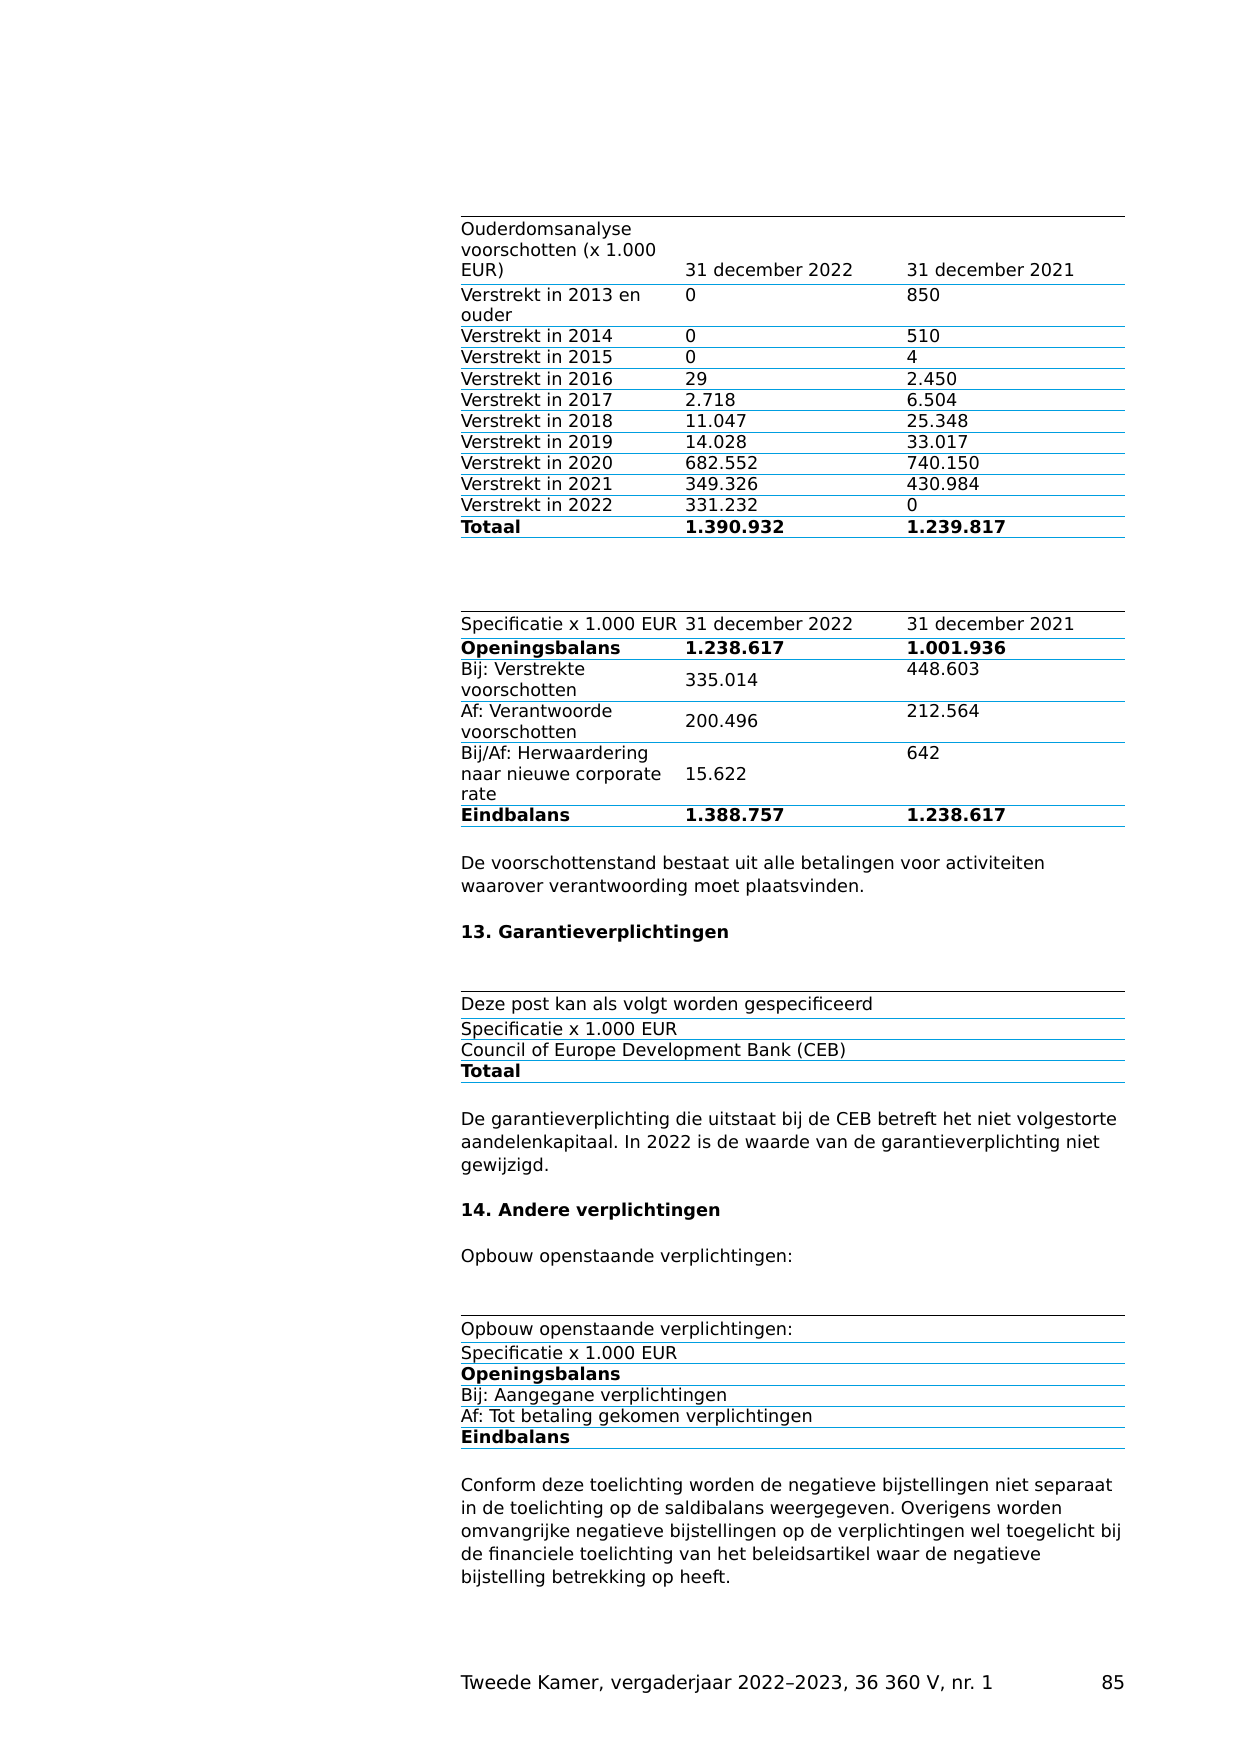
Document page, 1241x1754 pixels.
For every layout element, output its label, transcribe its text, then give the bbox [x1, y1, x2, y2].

table_cell 740.150 [904, 454, 1125, 474]
table_cell Verstrekt in 2016 [461, 369, 682, 389]
table_cell 335.014 [682, 660, 903, 701]
table_cell Verstrekt in 2015 [461, 348, 682, 368]
table_cell 1.238.617 [682, 639, 903, 659]
table_cell Verstrekt in 2019 [461, 433, 682, 453]
text Opbouw openstaande verplichtingen: [461, 1244, 1125, 1267]
table_cell Deze post kan als volgt worden gespecificeerd [461, 992, 1125, 1018]
table_cell 331.232 [682, 496, 903, 516]
table_cell Af: Tot betaling gekomen verplichtingen [461, 1407, 1125, 1427]
table_cell 0 [682, 285, 903, 326]
table_cell 448.603 [904, 660, 1125, 701]
text 14. Andere verplichtingen [461, 1198, 1125, 1221]
table_cell Verstrekt in 2013 en ouder [461, 285, 682, 326]
table_cell 31 december 2021 [904, 217, 1125, 284]
table_cell Specificatie x 1.000 EUR [461, 1019, 1125, 1039]
table_cell 2.718 [682, 390, 903, 410]
text Conform deze toelichting worden de negatieve bijstellingen niet separaat in de toelichting op de saldibalans weergegeven. Overigens worden omvangrijke negatieve bijstellingen op de verplichtingen wel toegelicht bij de financiele toelichting van het beleidsartikel waar de negatieve bijstelling betrekking op heeft. [461, 1473, 1125, 1588]
table_header Tabel 40 Opbouw openstaande voorschotten (exclusief RVO) (x EUR 1.000) [461, 563, 1125, 611]
table_cell Specificatie x 1.000 EUR [461, 612, 682, 638]
table_cell 1.239.817 [904, 517, 1125, 537]
table_cell 510 [904, 327, 1125, 347]
table_header Tabel 42 Andere verplichtingen (debet 768.252 x EUR 1.000) [461, 1290, 1125, 1315]
table_cell 14.028 [682, 433, 903, 453]
table_cell Bij: Aangegane verplichtingen [461, 1386, 1125, 1406]
table_cell Af: Verantwoorde voorschotten [461, 702, 682, 742]
table_cell Verstrekt in 2021 [461, 475, 682, 495]
text De voorschottenstand bestaat uit alle betalingen voor activiteiten waarover verantwoording moet plaatsvinden. [461, 851, 1125, 897]
text 13. Garantieverplichtingen [461, 920, 1125, 943]
table_cell 430.984 [904, 475, 1125, 495]
table_cell 850 [904, 285, 1125, 326]
table_cell Eindbalans [461, 1428, 1125, 1448]
table_cell Verstrekt in 2018 [461, 411, 682, 431]
table_cell 200.496 [682, 702, 903, 742]
table_cell Verstrekt in 2014 [461, 327, 682, 347]
table_cell Totaal [461, 1061, 1125, 1081]
table_cell 682.552 [682, 454, 903, 474]
table_cell 4 [904, 348, 1125, 368]
table_cell 0 [682, 327, 903, 347]
table_cell 6.504 [904, 390, 1125, 410]
table_cell Openingsbalans [461, 639, 682, 659]
table_cell 1.001.936 [904, 639, 1125, 659]
table_cell Verstrekt in 2020 [461, 454, 682, 474]
table_cell 1.390.932 [682, 517, 903, 537]
table_cell Ouderdomsanalyse voorschotten (x 1.000 EUR) [461, 217, 682, 284]
table_cell Bij: Verstrekte voorschotten [461, 660, 682, 701]
table_cell Totaal [461, 517, 682, 537]
table_cell 1.238.617 [904, 806, 1125, 826]
table_cell 31 december 2021 [904, 612, 1125, 638]
table_cell 31 december 2022 [682, 612, 903, 638]
table_cell 33.017 [904, 433, 1125, 453]
table_cell Opbouw openstaande verplichtingen: [461, 1316, 1125, 1342]
table_cell 642 [904, 743, 1125, 805]
table_cell 25.348 [904, 411, 1125, 431]
table_header Tabel 41 Garantieverplichtingen (debet 176.743 x EUR 1.000) [461, 966, 1125, 991]
table_cell Specificatie x 1.000 EUR [461, 1343, 1125, 1363]
text De garantieverplichting die uitstaat bij de CEB betreft het niet volgestorte aandelenkapitaal. In 2022 is de waarde van de garantieverplichting niet gewijzigd. [461, 1107, 1125, 1176]
table_cell Verstrekt in 2017 [461, 390, 682, 410]
table_cell 349.326 [682, 475, 903, 495]
table_cell Openingsbalans [461, 1364, 1125, 1384]
table_cell 29 [682, 369, 903, 389]
table_header Tabel 39 Ouderdom voorschotten (x EUR 1.000) [461, 191, 1125, 216]
table_cell 0 [904, 496, 1125, 516]
table_cell 2.450 [904, 369, 1125, 389]
table_cell Eindbalans [461, 806, 682, 826]
table_cell Verstrekt in 2022 [461, 496, 682, 516]
table_cell 15.622 [682, 743, 903, 805]
table_cell Council of Europe Development Bank (CEB) [461, 1040, 1125, 1060]
table_cell 31 december 2022 [682, 217, 903, 284]
table_cell 11.047 [682, 411, 903, 431]
table_cell 0 [682, 348, 903, 368]
table_cell 212.564 [904, 702, 1125, 742]
table_cell 1.388.757 [682, 806, 903, 826]
table_cell Bij/Af: Herwaardering naar nieuwe corporate rate [461, 743, 682, 805]
